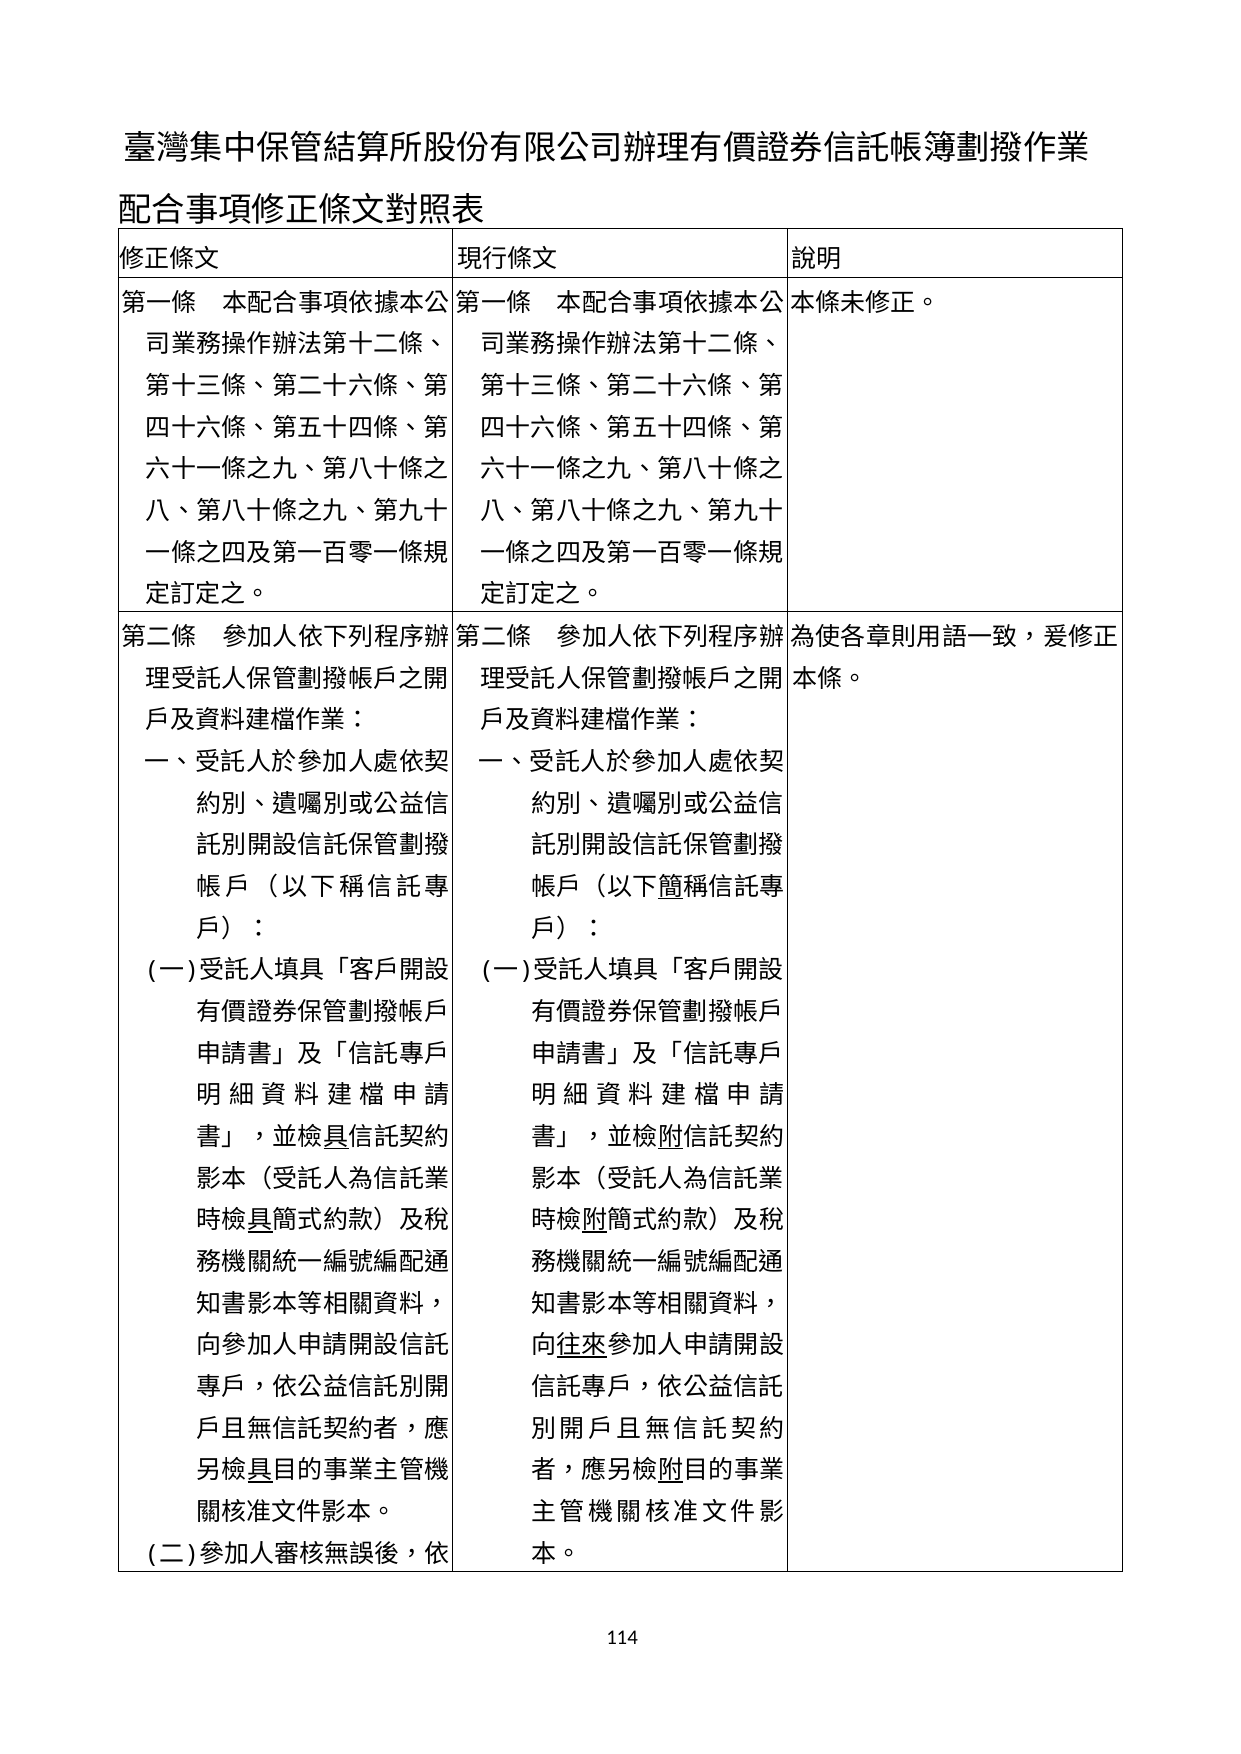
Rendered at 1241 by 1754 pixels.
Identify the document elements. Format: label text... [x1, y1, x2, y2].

table_header 說明 [788, 229, 1122, 277]
table_cell 第一條 本配合事項依據本公司業務操作辦法第十二條、第十三條、第二十六條、第四十六條、第五十四條、第六十一條之九、第八十條之八、第八十條之九、第九十一條之四及第一百零一條規定訂定之。 [453, 278, 787, 611]
table_header 現行條文 [453, 229, 787, 277]
table_cell 為使各章則用語一致，爰修正本條。 [788, 612, 1122, 1571]
subtitle 臺灣集中保管結算所股份有限公司辦理有價證券信託帳簿劃撥作業配合事項修正條文對照表 [118, 103, 1122, 228]
table_header 修正條文 [119, 229, 452, 277]
table_cell 第二條 參加人依下列程序辦理受託人保管劃撥帳戶之開戶及資料建檔作業： 一、受託人於參加人處依契約別、遺囑別或公益信託別開設信託保管劃撥帳戶（以下稱信託專戶）： (一)受託人填具「客戶開設有價證券保管劃撥帳戶申請書」及「信託專戶明細資料建檔申請書」，並檢具信託契約影本（受託人為信託業時檢具簡式約款）及稅務機關統一編號編配通知書影本等相關資料，向參加人申請開設信託專戶，依公益信託別開戶且無信託契約者，應另檢具目的事業主管機關核准文件影本。 (二)參加人審核無誤後，依 [119, 612, 452, 1571]
table_cell 第一條 本配合事項依據本公司業務操作辦法第十二條、第十三條、第二十六條、第四十六條、第五十四條、第六十一條之九、第八十條之八、第八十條之九、第九十一條之四及第一百零一條規定訂定之。 [119, 278, 452, 611]
table_cell 第二條 參加人依下列程序辦理受託人保管劃撥帳戶之開戶及資料建檔作業： 一、受託人於參加人處依契約別、遺囑別或公益信託別開設信託保管劃撥帳戶（以下簡稱信託專戶）： (一)受託人填具「客戶開設有價證券保管劃撥帳戶申請書」及「信託專戶明細資料建檔申請書」，並檢附信託契約影本（受託人為信託業時檢附簡式約款）及稅務機關統一編號編配通知書影本等相關資料，向往來參加人申請開設信託專戶，依公益信託別開戶且無信託契約者，應另檢附目的事業主管機關核准文件影本。 [453, 612, 787, 1571]
table_cell 本條未修正。 [788, 278, 1122, 611]
